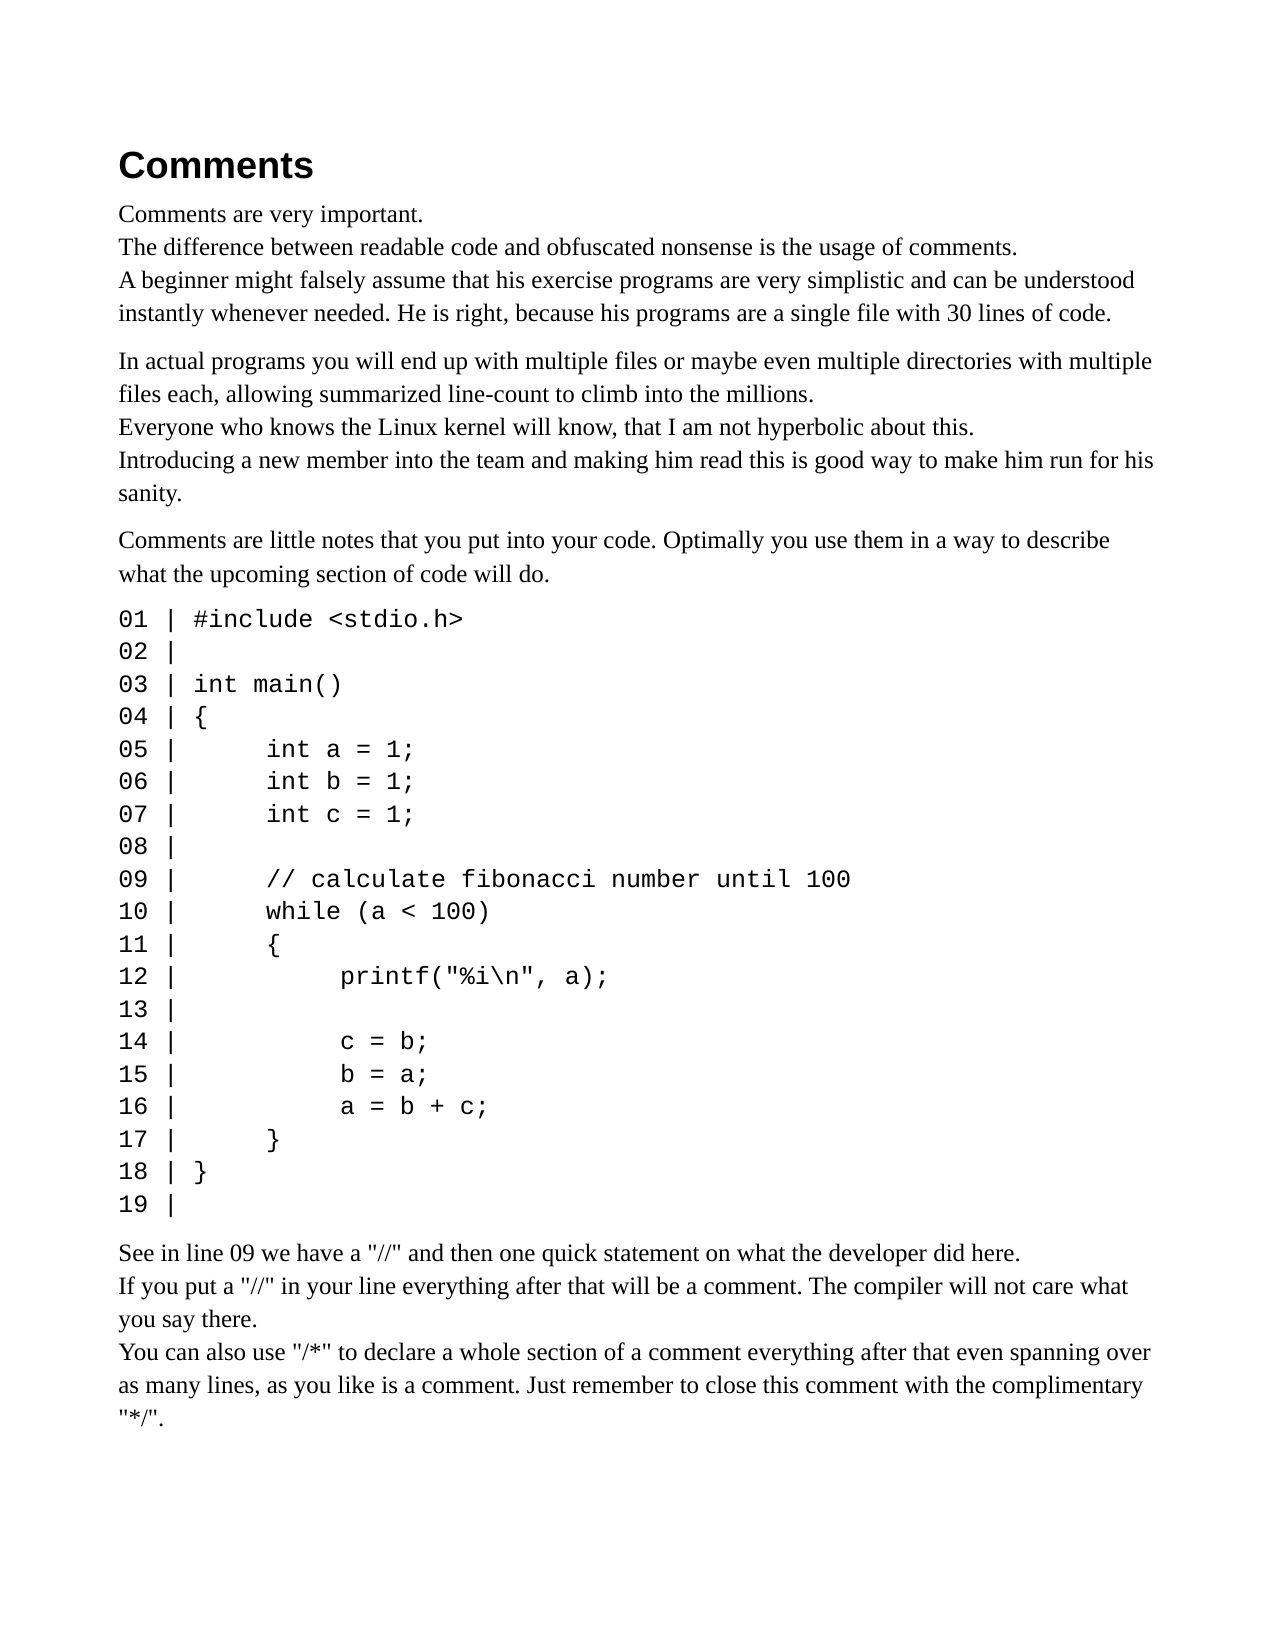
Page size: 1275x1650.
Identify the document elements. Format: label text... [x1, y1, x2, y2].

text 01 | #include <stdio.h> 02 | 03 | int main() 04 | { 05 | int a = 1; 06 | int b = 1; 07 | int c = 1; 08 | 09 | // calculate fibonacci number until 100 10 | while (a < 100) 11 | { 12 | printf("%i\n", a); 13 | 14 | c = b; 15 | b = a; 16 | a = b + c; 17 | } 18 | } 19 | [118, 606, 1157, 1219]
text Comments are very important. The difference between readable code and obfuscated nonsense is the usage of comments. A beginner might falsely assume that his exercise programs are very simplistic and can be understood instantly whenever needed. He is right, because his programs are a single file with 30 lines of code. [118, 199, 1157, 327]
text See in line 09 we have a "//" and then one quick statement on what the developer did here. If you put a "//" in your line everything after that will be a comment. The compiler will not care what you say there. You can also use "/*" to declare a whole section of a comment everything after that even spanning over as many lines, as you like is a comment. Just remember to close this comment with the complimentary "*/". [118, 1238, 1157, 1432]
subtitle Comments [118, 143, 1157, 187]
text Comments are little notes that you put into your code. Optimally you use them in a way to describe what the upcoming section of code will do. [118, 526, 1157, 587]
text In actual programs you will end up with multiple files or maybe even multiple directories with multiple files each, allowing summarized line-count to climb into the millions. Everyone who knows the Linux kernel will know, that I am not hyperbolic about this. Introducing a new member into the team and making him read this is good way to make him run for his sanity. [118, 346, 1157, 507]
